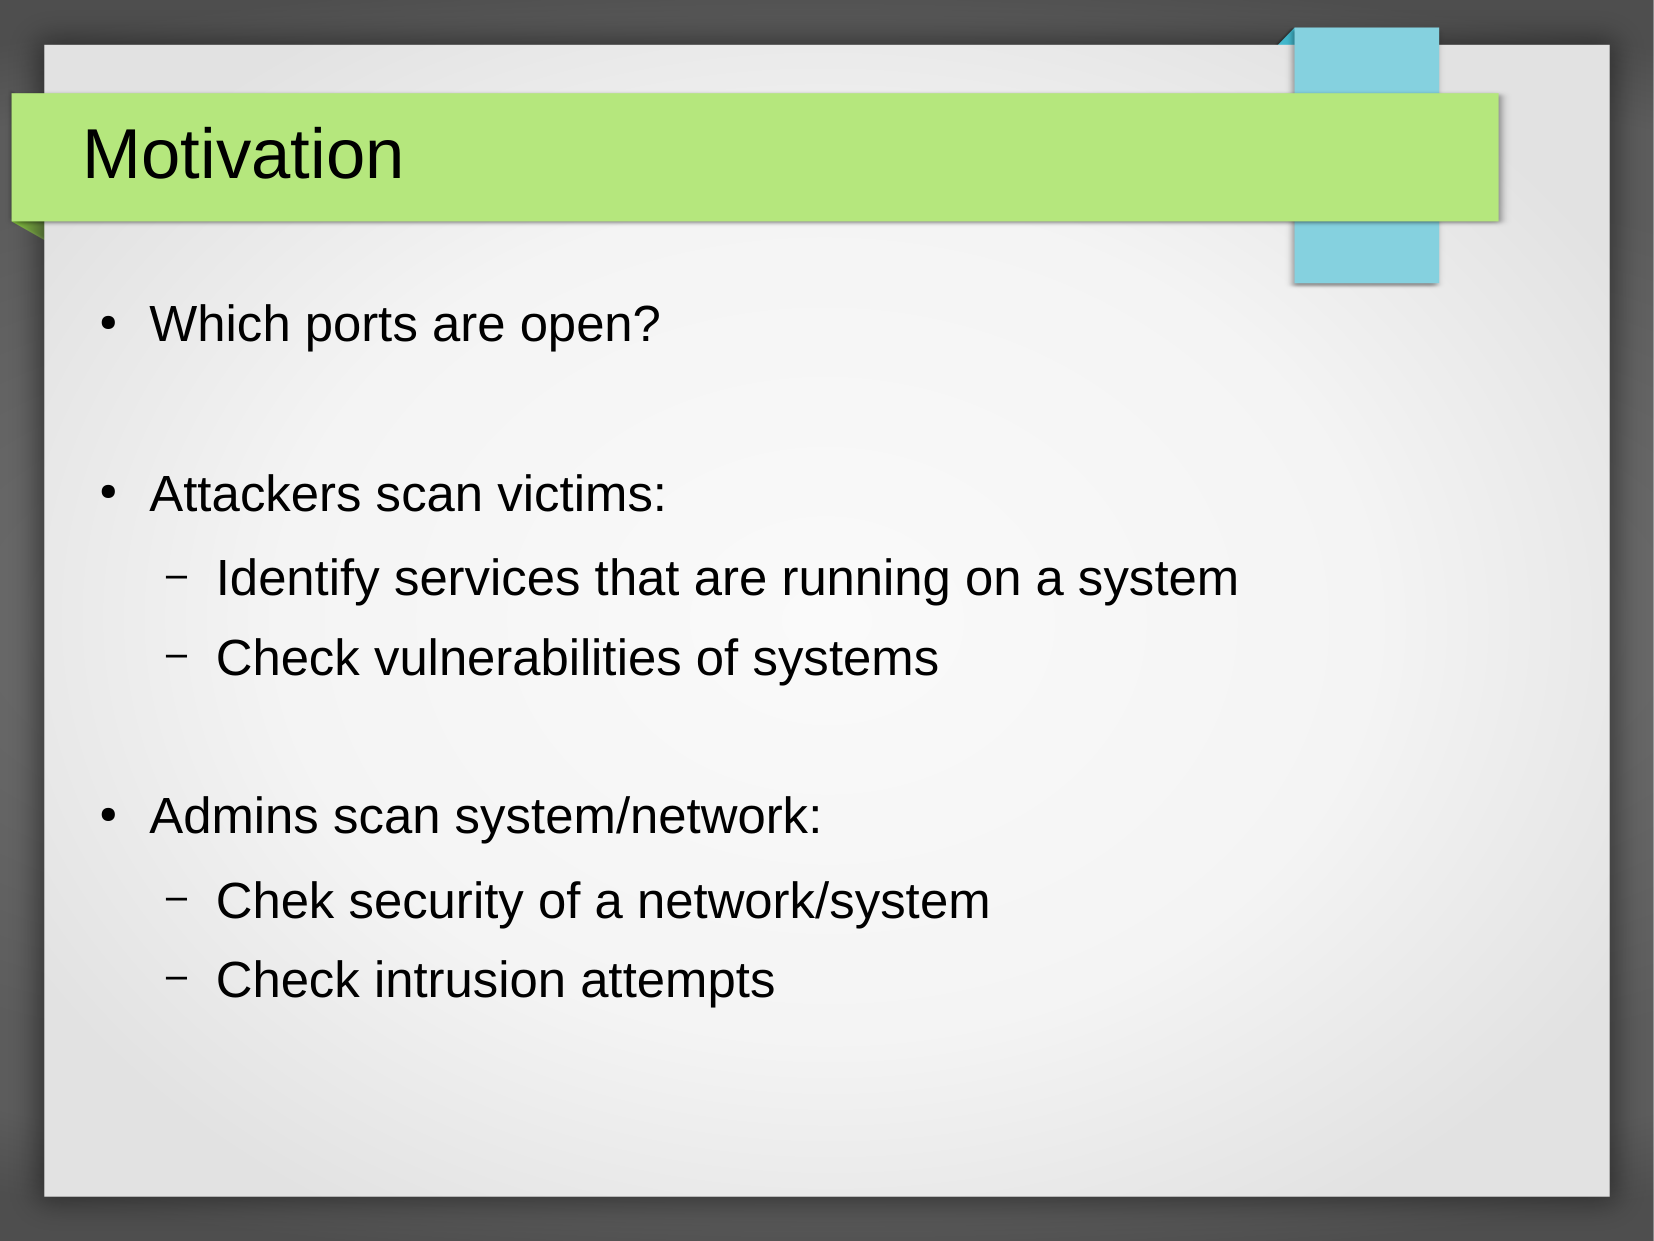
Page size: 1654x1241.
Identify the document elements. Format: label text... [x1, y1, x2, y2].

picture [0, 0, 1654, 1241]
title Motivation [82, 94, 1264, 213]
list Which ports are open? Attackers scan victims: Identify services that are running on a system Check vulnerabilities of systems Admins scan system/network: Chek security of a network/system Check intrusion attempts [82, 295, 1571, 1015]
